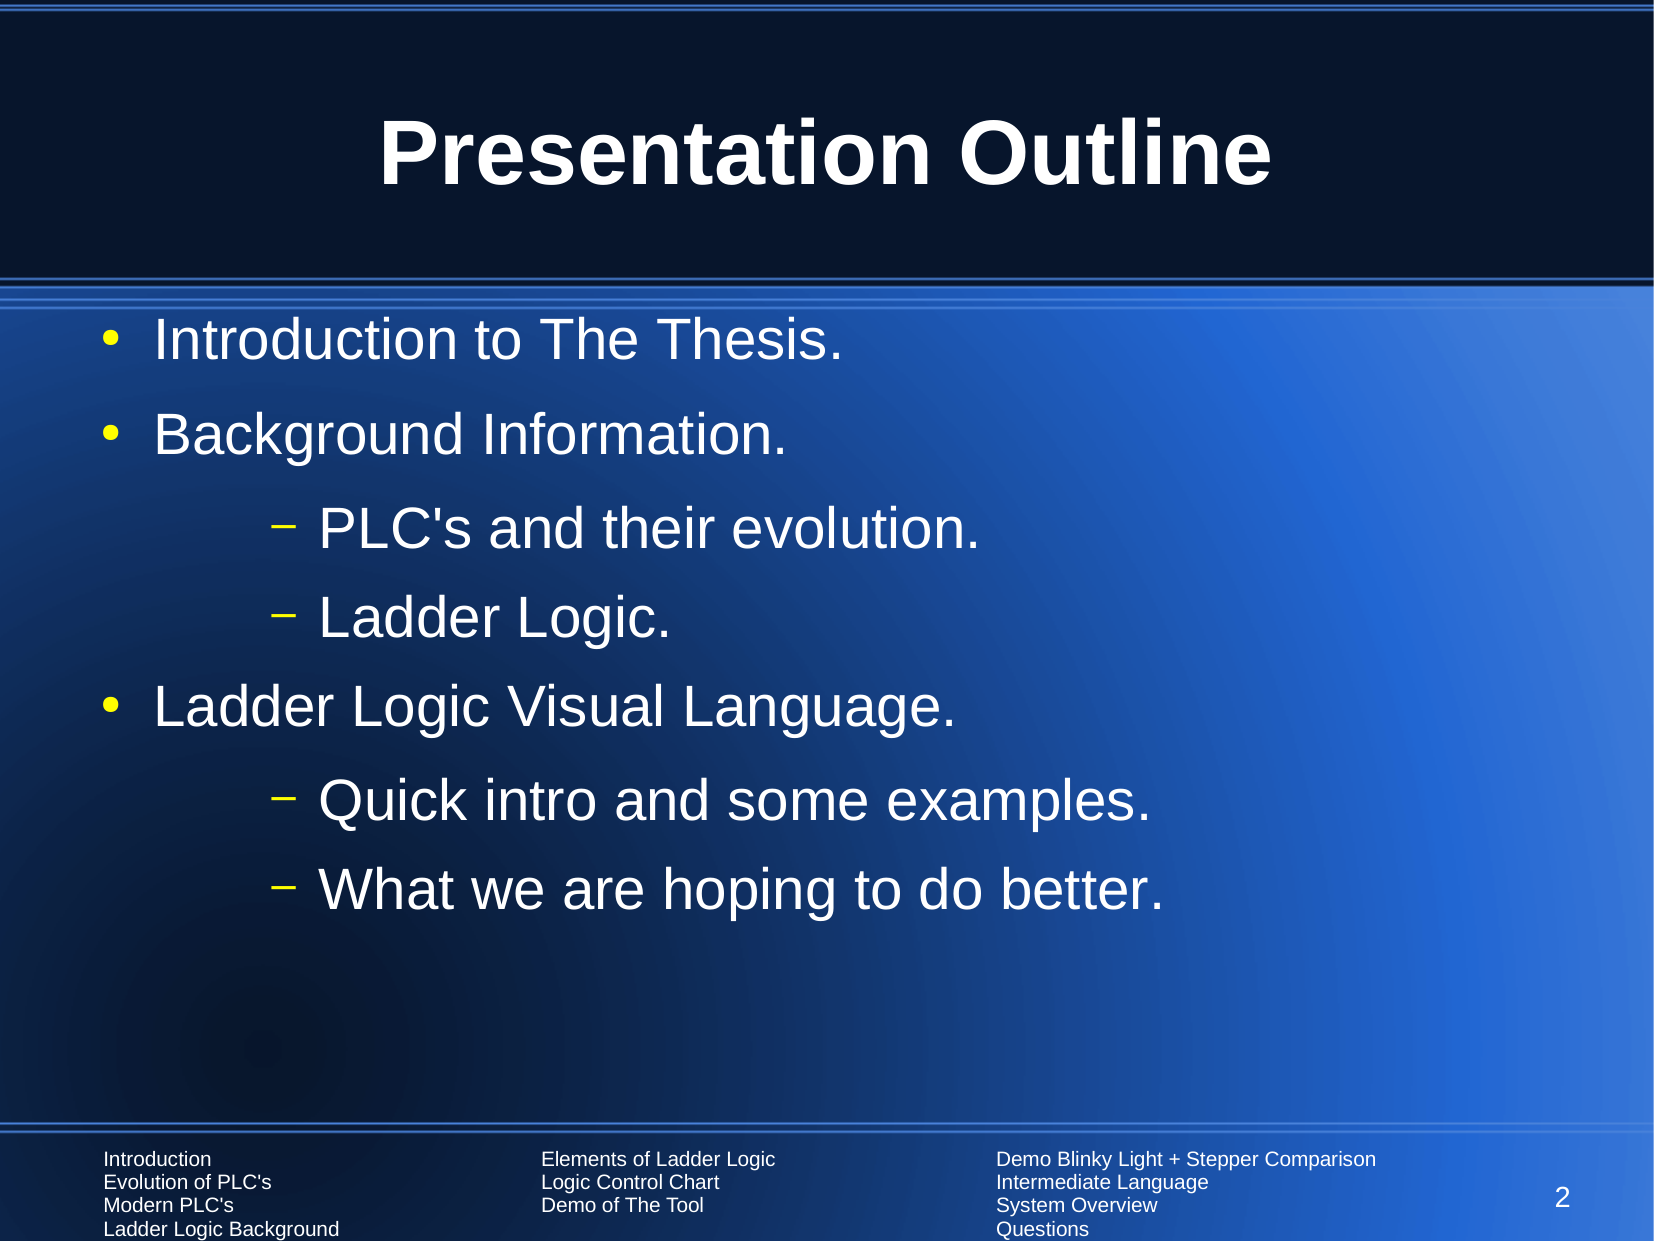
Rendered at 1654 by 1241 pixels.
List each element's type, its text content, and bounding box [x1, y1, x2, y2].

picture [0, 0, 1654, 1241]
list Introduction to The Thesis. Background Information. PLC's and their evolution. Ladder Logic. Ladder Logic Visual Language. Quick intro and some examples. What we are hoping to do better. [82, 307, 1571, 1123]
title Presentation Outline [82, 49, 1571, 257]
